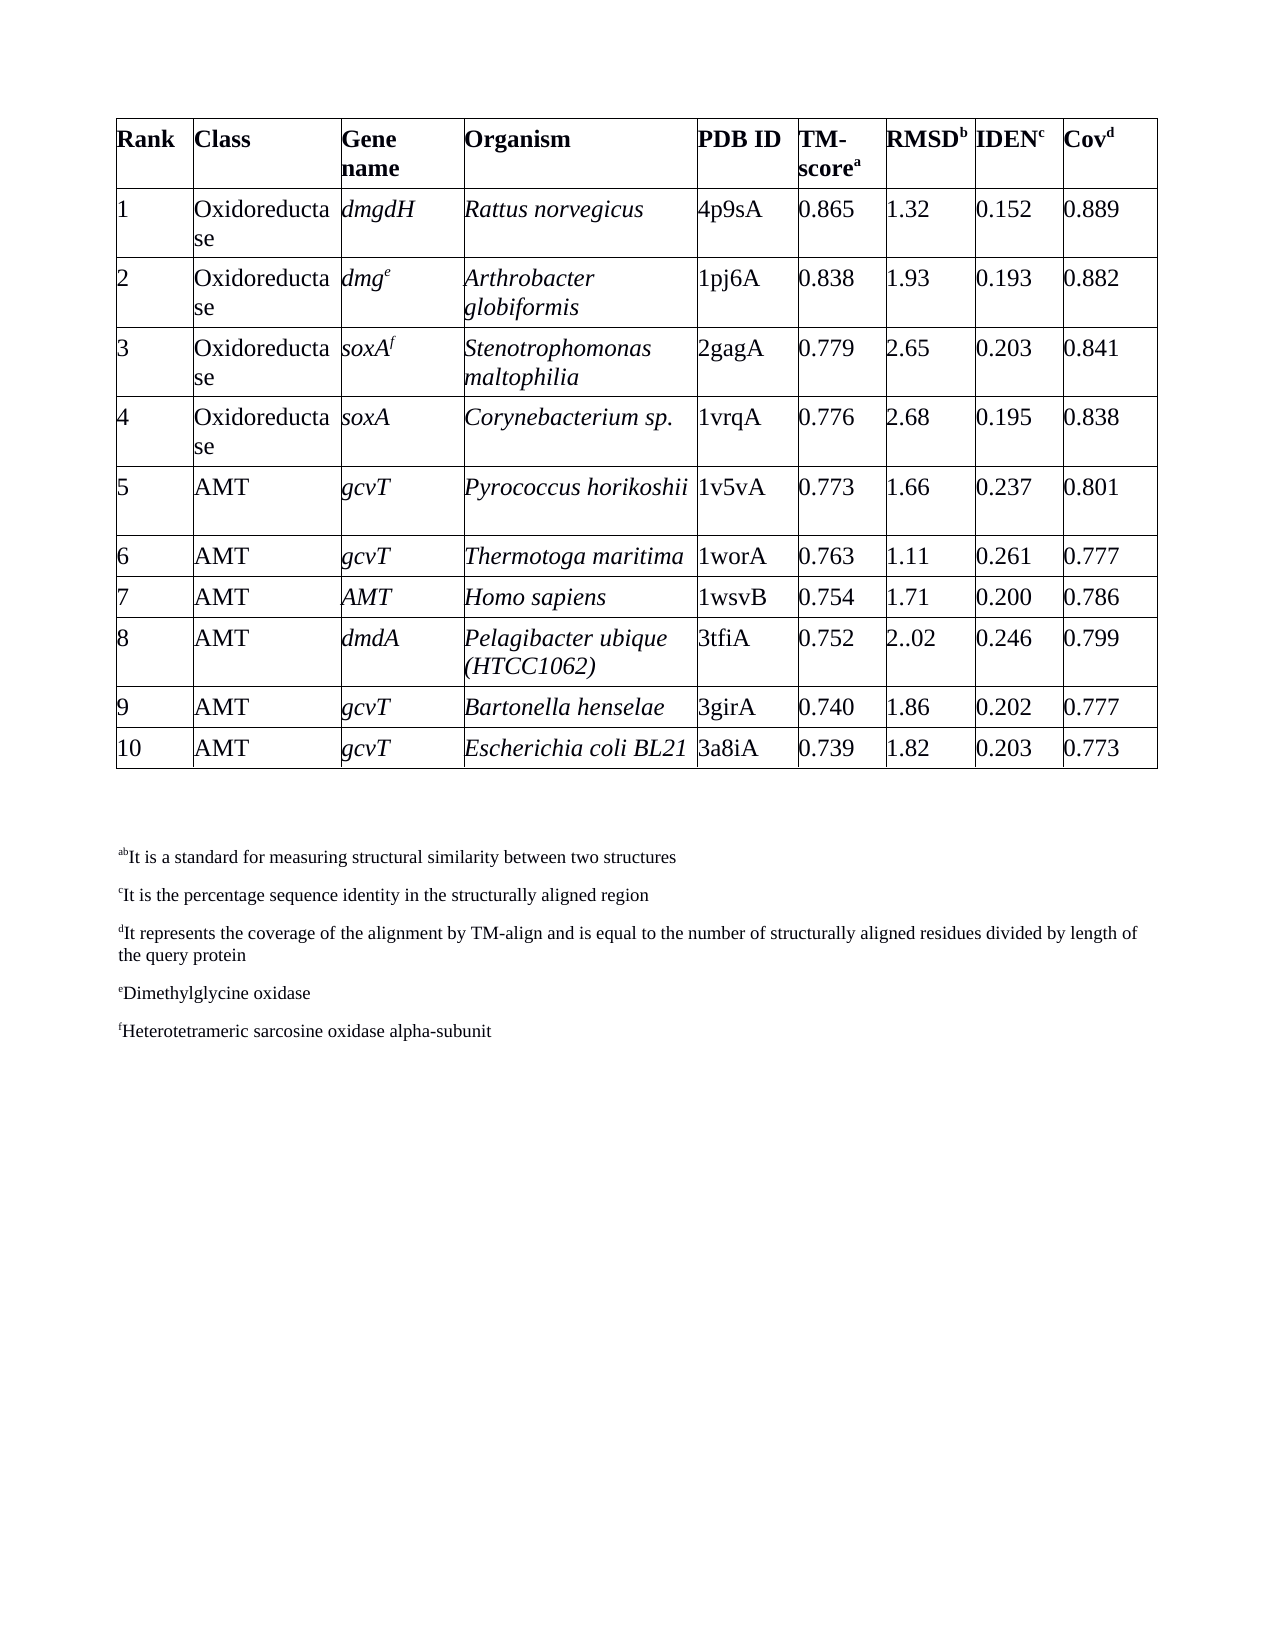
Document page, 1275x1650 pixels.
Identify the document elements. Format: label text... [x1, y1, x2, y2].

table_cell AMT [194, 467, 341, 535]
table_cell 0.203 [976, 728, 1063, 767]
table_cell 1vrqA [698, 397, 798, 466]
table_cell 0.776 [799, 397, 886, 466]
table_cell gcvT [342, 536, 464, 576]
table_cell 2 [117, 258, 193, 327]
table_cell 1worA [698, 536, 798, 576]
table_cell 0.152 [976, 189, 1063, 257]
table_cell 6 [117, 536, 193, 576]
table_cell 1v5vA [698, 467, 798, 535]
table_cell Oxidoreductase [194, 328, 341, 396]
table_cell AMT [194, 728, 341, 767]
table_cell Oxidoreductase [194, 397, 341, 466]
table_cell 1.66 [887, 467, 975, 535]
text cIt is the percentage sequence identity in the structurally aligned region [118, 884, 1157, 905]
table_cell 0.752 [799, 618, 886, 686]
table_cell gcvT [342, 467, 464, 535]
table_cell 0.838 [799, 258, 886, 327]
table_cell 0.889 [1064, 189, 1157, 257]
table_cell 0.841 [1064, 328, 1157, 396]
table_cell 0.773 [799, 467, 886, 535]
table_cell 0.799 [1064, 618, 1157, 686]
table_cell 8 [117, 618, 193, 686]
table_cell soxA [342, 397, 464, 466]
table_cell Stenotrophomonas maltophilia [465, 328, 697, 396]
table_cell 3girA [698, 687, 798, 727]
table_cell 1 [117, 189, 193, 257]
table_cell 7 [117, 577, 193, 616]
table_cell 3 [117, 328, 193, 396]
table_cell Rattus norvegicus [465, 189, 697, 257]
table_cell 9 [117, 687, 193, 727]
table_cell Escherichia coli BL21 [465, 728, 697, 767]
table_cell dmge [342, 258, 464, 327]
table_cell 0.261 [976, 536, 1063, 576]
table_cell 0.838 [1064, 397, 1157, 466]
table_cell 0.882 [1064, 258, 1157, 327]
table_cell Arthrobacter globiformis [465, 258, 697, 327]
table_cell Pelagibacter ubique (HTCC1062) [465, 618, 697, 686]
table_header Gene name [342, 119, 464, 188]
text abIt is a standard for measuring structural similarity between two structures [118, 846, 1157, 867]
table_cell 0.777 [1064, 687, 1157, 727]
table_cell 0.246 [976, 618, 1063, 686]
table_cell Thermotoga maritima [465, 536, 697, 576]
table_cell 0.786 [1064, 577, 1157, 616]
table_cell 0.754 [799, 577, 886, 616]
table_cell 0.740 [799, 687, 886, 727]
table_cell 1wsvB [698, 577, 798, 616]
table_cell 0.203 [976, 328, 1063, 396]
table_cell 0.202 [976, 687, 1063, 727]
table_cell AMT [194, 687, 341, 727]
table_header RMSDb [887, 119, 975, 188]
table_cell Bartonella henselae [465, 687, 697, 727]
table_cell 1.32 [887, 189, 975, 257]
table_cell 0.739 [799, 728, 886, 767]
table_cell dmdA [342, 618, 464, 686]
table_cell dmgdH [342, 189, 464, 257]
table_cell 1.71 [887, 577, 975, 616]
table_header Covd [1064, 119, 1157, 188]
table_cell 1pj6A [698, 258, 798, 327]
table_header Class [194, 119, 341, 188]
table_cell gcvT [342, 687, 464, 727]
table_cell soxAf [342, 328, 464, 396]
table_cell 3tfiA [698, 618, 798, 686]
table_header Organism [465, 119, 697, 188]
table_cell 0.773 [1064, 728, 1157, 767]
table_cell 2gagA [698, 328, 798, 396]
table_cell 1.93 [887, 258, 975, 327]
table_cell 0.801 [1064, 467, 1157, 535]
table_cell 10 [117, 728, 193, 767]
table_cell 0.763 [799, 536, 886, 576]
table_cell 0.195 [976, 397, 1063, 466]
table_cell AMT [194, 618, 341, 686]
table_cell Oxidoreductase [194, 258, 341, 327]
table_cell Pyrococcus horikoshii [465, 467, 697, 535]
table_cell Homo sapiens [465, 577, 697, 616]
table_cell 0.777 [1064, 536, 1157, 576]
table_cell 5 [117, 467, 193, 535]
table_cell 0.193 [976, 258, 1063, 327]
table_cell AMT [194, 577, 341, 616]
table_cell 2.65 [887, 328, 975, 396]
table_cell 1.82 [887, 728, 975, 767]
table_cell AMT [342, 577, 464, 616]
table_cell 3a8iA [698, 728, 798, 767]
table_header Rank [117, 119, 193, 188]
table_header PDB ID [698, 119, 798, 188]
table_cell AMT [194, 536, 341, 576]
table_cell 2.68 [887, 397, 975, 466]
table_cell 4 [117, 397, 193, 466]
table_cell 2..02 [887, 618, 975, 686]
text eDimethylglycine oxidase [118, 982, 1157, 1003]
table_cell 1.11 [887, 536, 975, 576]
table_cell 0.779 [799, 328, 886, 396]
table_header IDENc [976, 119, 1063, 188]
table_cell 0.865 [799, 189, 886, 257]
table_cell Oxidoreductase [194, 189, 341, 257]
table_cell 0.200 [976, 577, 1063, 616]
text fHeterotetrameric sarcosine oxidase alpha-subunit [118, 1020, 1157, 1042]
table_header TM-scorea [799, 119, 886, 188]
table_cell 1.86 [887, 687, 975, 727]
table_cell 4p9sA [698, 189, 798, 257]
table_cell Corynebacterium sp. [465, 397, 697, 466]
table_cell 0.237 [976, 467, 1063, 535]
text dIt represents the coverage of the alignment by TM-align and is equal to the number of structurally aligned residues divided by length of the query protein [118, 922, 1157, 965]
table_cell gcvT [342, 728, 464, 767]
